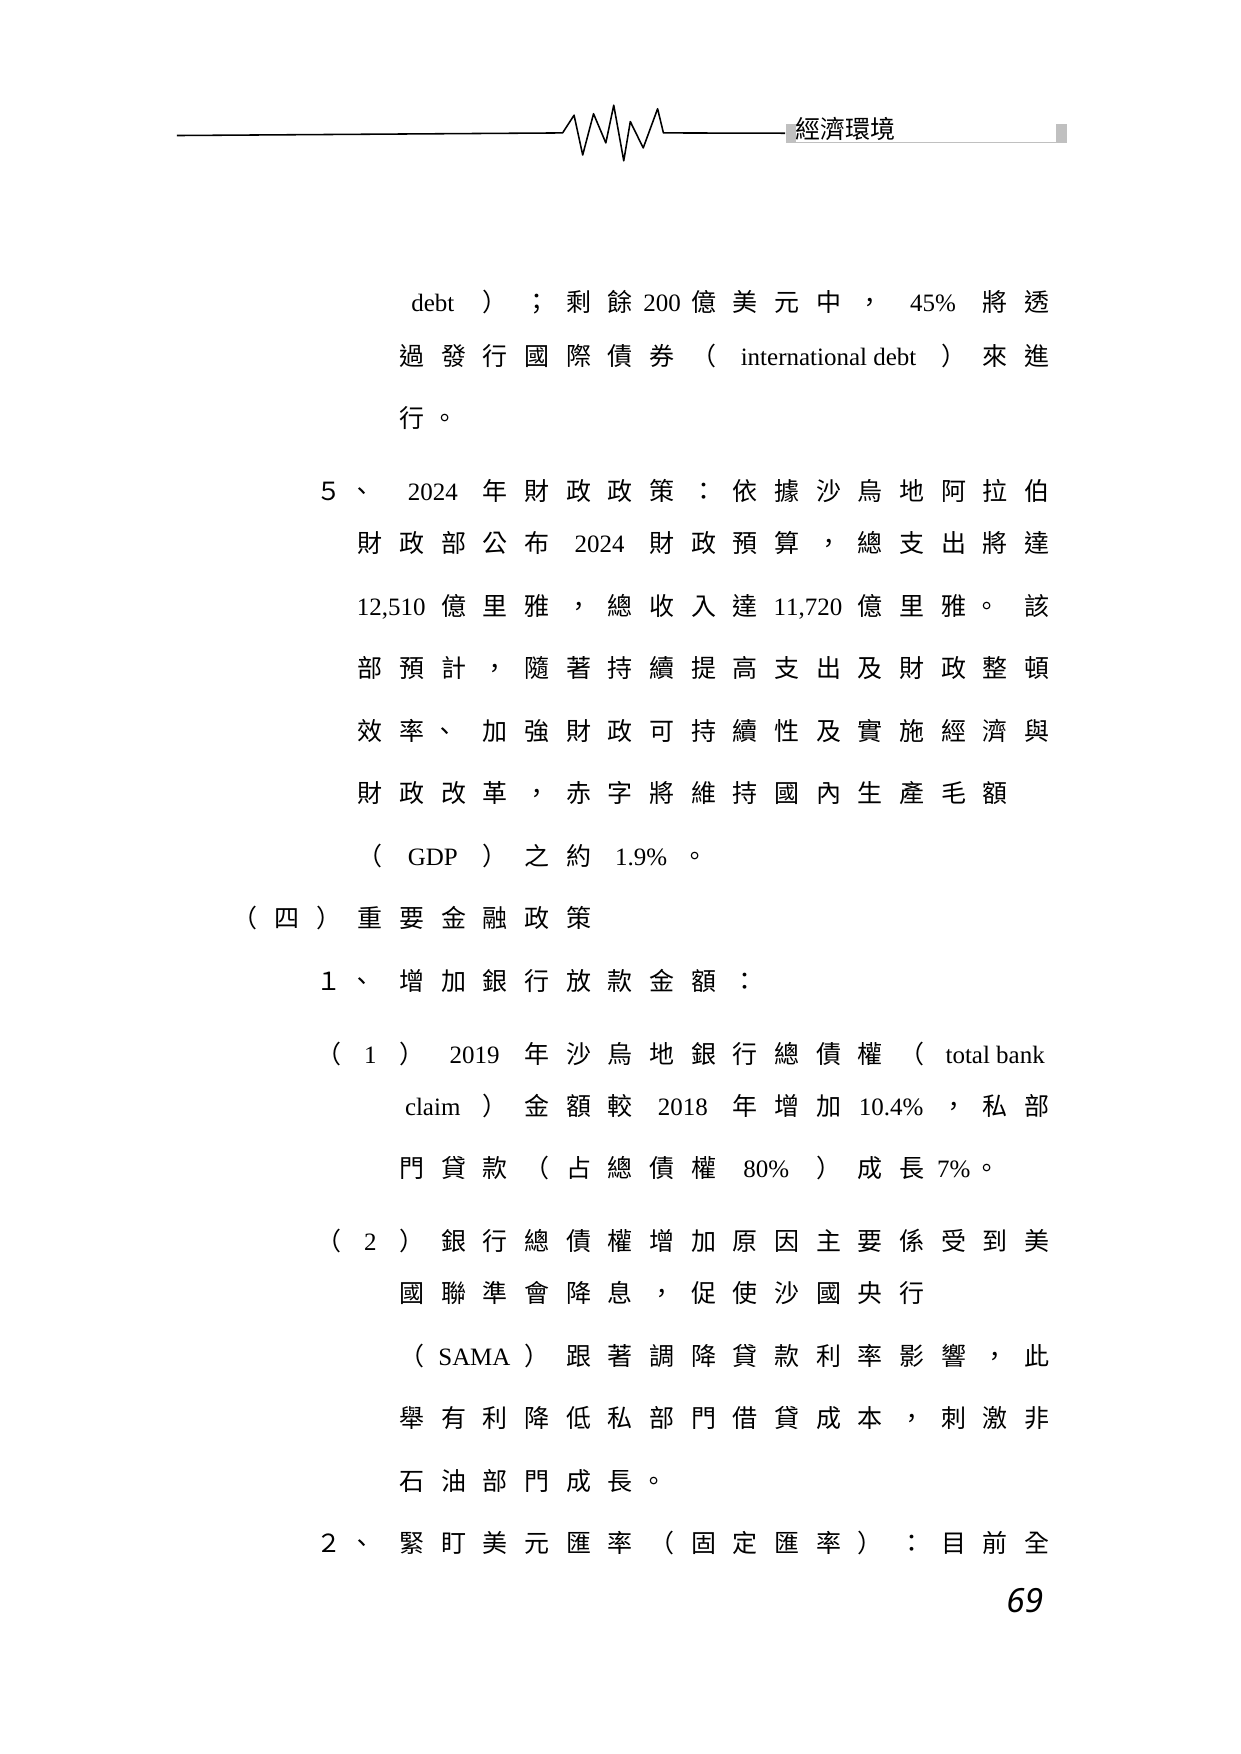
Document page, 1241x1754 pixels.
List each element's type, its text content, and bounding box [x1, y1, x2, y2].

text （2）銀行總債權增加原因主要係受到美國聯準會降息，促使沙國央行（SAMA）跟著調降貸款利率影響，此舉有利降低私部門借貸成本，刺激非石油部門成長。 [306, 1188, 1058, 1500]
text debt）；剩餘200億美元中，45%將透過發行國際債券（international debt）來進行。 [306, 250, 1058, 438]
text ２、緊盯美元匯率（固定匯率）：目前全 [281, 1500, 1058, 1563]
text ５、2024年財政政策：依據沙烏地阿拉伯財政部公布2024財政預算，總支出將達12,510億里雅，總收入達11,720億里雅。該部預計，隨著持續提高支出及財政整頓效率、加強財政可持續性及實施經濟與財政改革，赤字將維持國內生產毛額（GDP）之約1.9%。 [281, 438, 1058, 875]
text １、增加銀行放款金額： [281, 938, 1058, 1000]
text （四）重要金融政策 [207, 875, 1058, 938]
text （1）2019年沙烏地銀行總債權（total bank claim）金額較2018年增加10.4%，私部門貸款（占總債權80%）成長7%。 [306, 1000, 1058, 1188]
